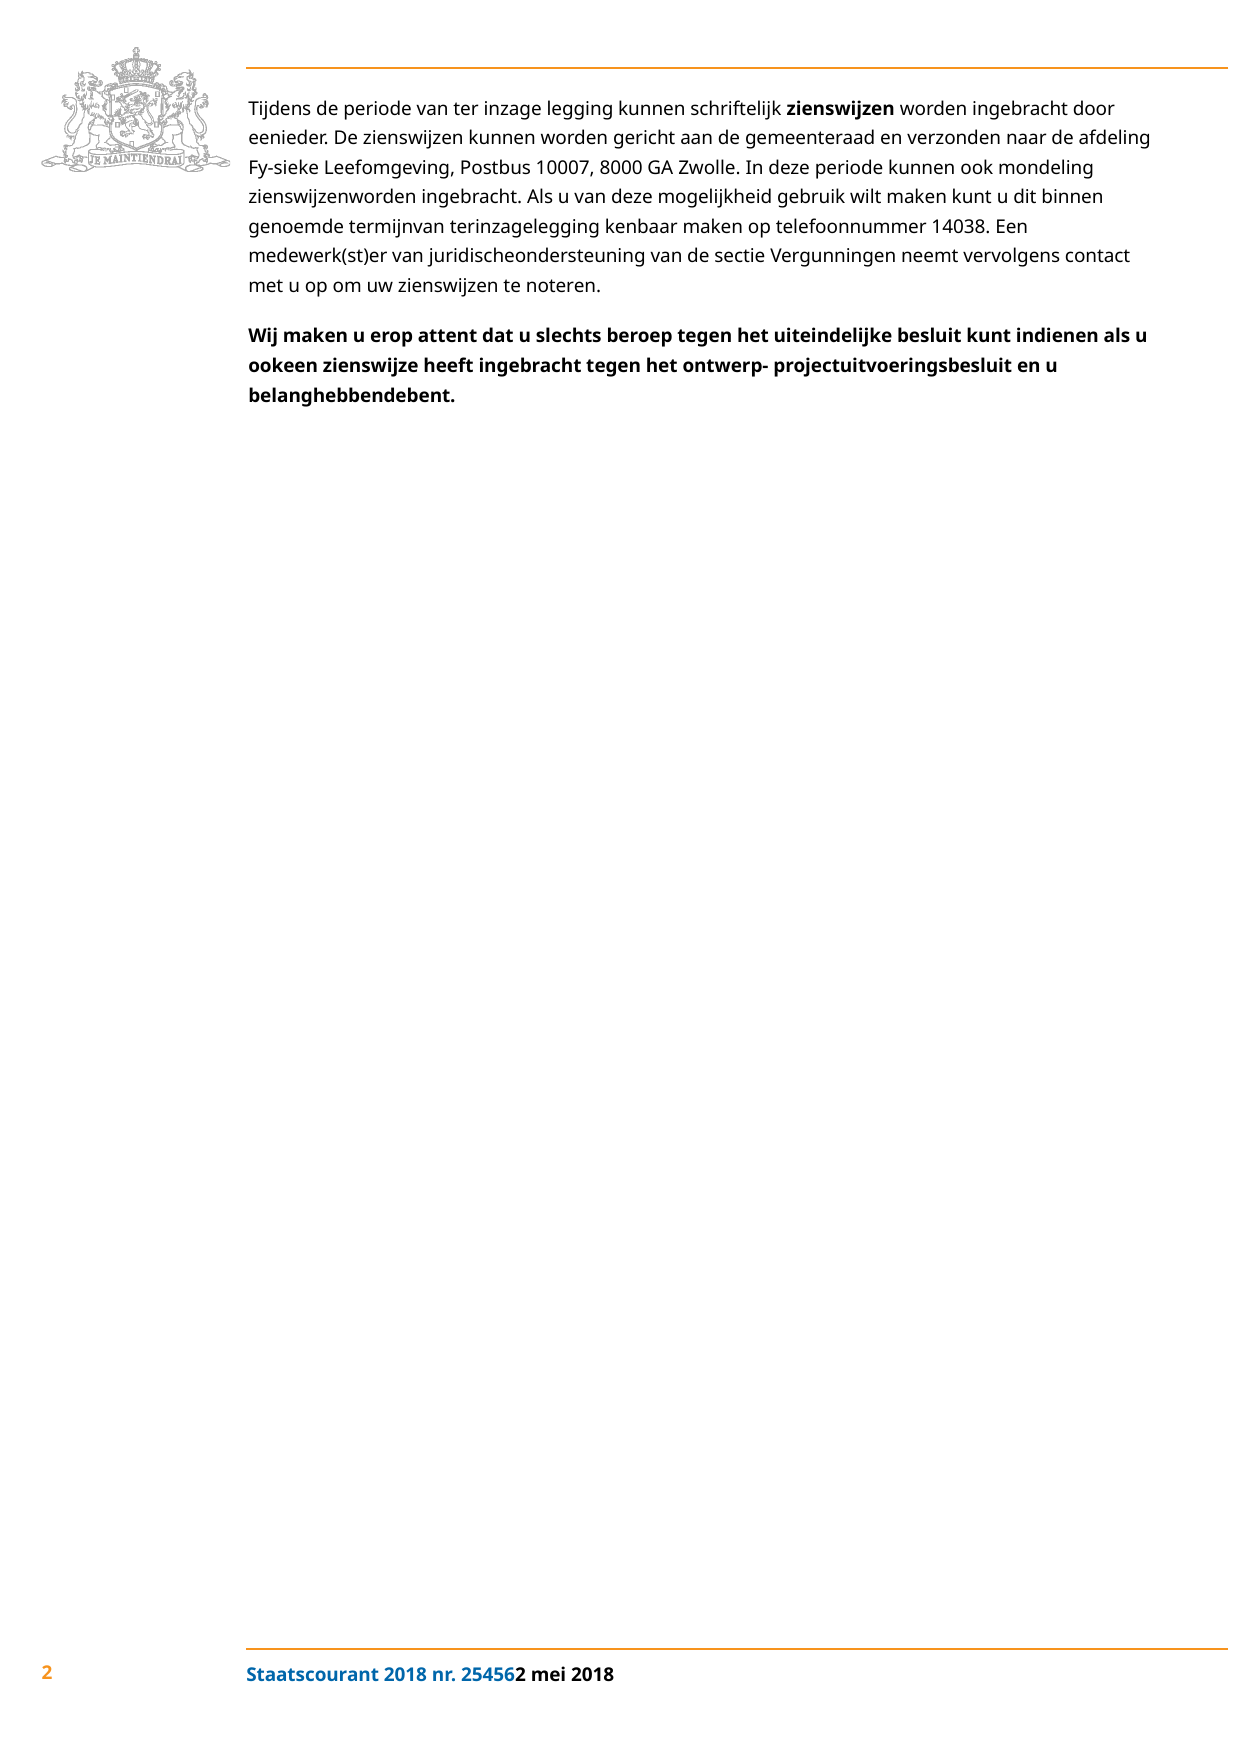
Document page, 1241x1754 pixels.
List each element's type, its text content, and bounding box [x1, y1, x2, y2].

picture [41, 47, 231, 172]
text Tijdens de periode van ter inzage legging kunnen schriftelijk zienswijzen worden ingebracht door eenieder. De zienswijzen kunnen worden gericht aan de gemeenteraad en verzonden naar de afdeling Fy-sieke Leefomgeving, Postbus 10007, 8000 GA Zwolle. In deze periode kunnen ook mondeling zienswijzenworden ingebracht. Als u van deze mogelijkheid gebruik wilt maken kunt u dit binnen genoemde termijnvan terinzagelegging kenbaar maken op telefoonnummer 14038. Een medewerk(st)er van juridischeondersteuning van de sectie Vergunningen neemt vervolgens contact met u op om uw zienswijzen te noteren. [248, 95, 1152, 298]
text Wij maken u erop attent dat u slechts beroep tegen het uiteindelijke besluit kunt indienen als u ookeen zienswijze heeft ingebracht tegen het ontwerp- projectuitvoeringsbesluit en u belanghebbendebent. [248, 323, 1152, 408]
